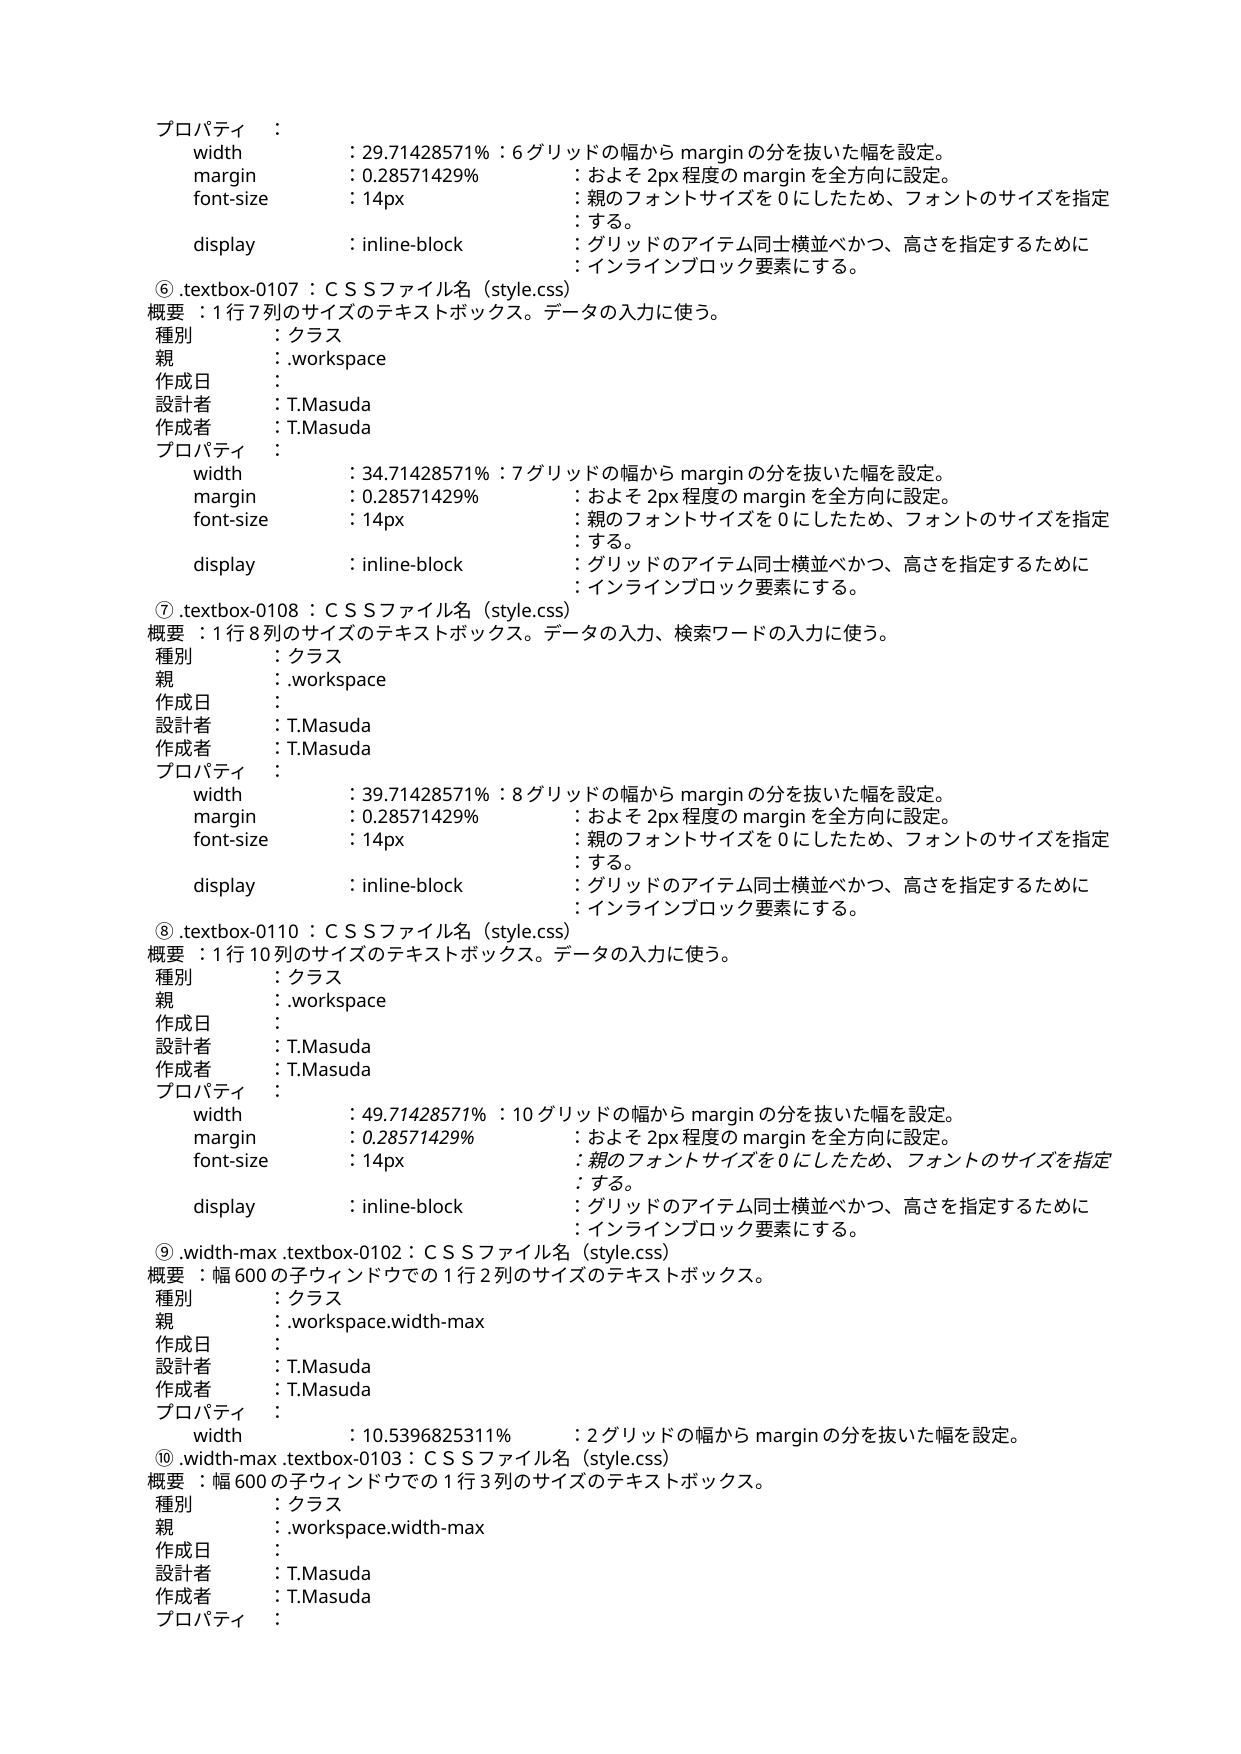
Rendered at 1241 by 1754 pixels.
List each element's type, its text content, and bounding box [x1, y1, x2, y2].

text 概要 ：1行10列のサイズのテキストボックス。データの入力に使う。 [118, 943, 1122, 966]
text font-size ：14px ：親のフォントサイズを0にしたため、フォントのサイズを指定 [118, 1149, 1122, 1172]
text プロパティ ： [118, 118, 1122, 141]
text プロパティ ： [118, 1608, 1122, 1631]
text 概要 ：幅600の子ウィンドウでの1行3列のサイズのテキストボックス。 [118, 1470, 1122, 1493]
text ⑦ .textbox-0108 ：ＣＳＳファイル名（style.css） [118, 599, 1122, 622]
text width ：49.71428571% ：10グリッドの幅からmarginの分を抜いた幅を設定。 [118, 1103, 1122, 1126]
text ：する。 [118, 210, 1122, 233]
text 作成者 ：T.Masuda [118, 1058, 1122, 1081]
text プロパティ ： [118, 1401, 1122, 1424]
text ：インラインブロック要素にする。 [118, 1218, 1122, 1241]
text 種別 ：クラス [118, 1287, 1122, 1310]
text 作成者 ：T.Masuda [118, 1378, 1122, 1401]
text ：インラインブロック要素にする。 [118, 576, 1122, 599]
text ⑨ .width-max .textbox-0102：ＣＳＳファイル名（style.css） [118, 1241, 1122, 1264]
text display ：inline-block ：グリッドのアイテム同士横並べかつ、高さを指定するために [118, 1195, 1122, 1218]
text プロパティ ： [118, 439, 1122, 462]
text 設計者 ：T.Masuda [118, 714, 1122, 737]
text 作成者 ：T.Masuda [118, 1585, 1122, 1608]
text 概要 ：幅600の子ウィンドウでの1行2列のサイズのテキストボックス。 [118, 1264, 1122, 1287]
text display ：inline-block ：グリッドのアイテム同士横並べかつ、高さを指定するために [118, 233, 1122, 256]
text 親 ：.workspace.width-max [118, 1516, 1122, 1539]
text 作成者 ：T.Masuda [118, 737, 1122, 760]
text プロパティ ： [118, 760, 1122, 783]
text ⑧ .textbox-0110 ：ＣＳＳファイル名（style.css） [118, 920, 1122, 943]
text width ：10.5396825311% ：2グリッドの幅からmarginの分を抜いた幅を設定。 [118, 1424, 1122, 1447]
text 作成日 ： [118, 370, 1122, 393]
text 作成日 ： [118, 1539, 1122, 1562]
text margin ：0.28571429% ：およそ2px程度のmarginを全方向に設定。 [118, 485, 1122, 508]
text プロパティ ： [118, 1081, 1122, 1103]
text display ：inline-block ：グリッドのアイテム同士横並べかつ、高さを指定するために [118, 874, 1122, 897]
text 親 ：.workspace [118, 989, 1122, 1012]
text margin ：0.28571429% ：およそ2px程度のmarginを全方向に設定。 [118, 1126, 1122, 1149]
text 種別 ：クラス [118, 645, 1122, 668]
text 親 ：.workspace [118, 668, 1122, 691]
text ：インラインブロック要素にする。 [118, 256, 1122, 278]
text 作成者 ：T.Masuda [118, 416, 1122, 439]
text 設計者 ：T.Masuda [118, 1356, 1122, 1378]
text ：する。 [118, 851, 1122, 874]
text 設計者 ：T.Masuda [118, 1562, 1122, 1585]
text ：インラインブロック要素にする。 [118, 897, 1122, 920]
text 設計者 ：T.Masuda [118, 1035, 1122, 1058]
text 種別 ：クラス [118, 1493, 1122, 1516]
text 作成日 ： [118, 1012, 1122, 1035]
text 作成日 ： [118, 1333, 1122, 1356]
text 種別 ：クラス [118, 324, 1122, 347]
text 設計者 ：T.Masuda [118, 393, 1122, 416]
text margin ：0.28571429% ：およそ2px程度のmarginを全方向に設定。 [118, 164, 1122, 187]
text ：する。 [118, 531, 1122, 553]
text width ：29.71428571% ：6グリッドの幅からmarginの分を抜いた幅を設定。 [118, 141, 1122, 164]
text font-size ：14px ：親のフォントサイズを0にしたため、フォントのサイズを指定 [118, 187, 1122, 210]
text 概要 ：1行7列のサイズのテキストボックス。データの入力に使う。 [118, 301, 1122, 324]
text 種別 ：クラス [118, 966, 1122, 989]
text 親 ：.workspace [118, 347, 1122, 370]
text 親 ：.workspace.width-max [118, 1310, 1122, 1333]
text font-size ：14px ：親のフォントサイズを0にしたため、フォントのサイズを指定 [118, 508, 1122, 531]
text 作成日 ： [118, 691, 1122, 714]
text margin ：0.28571429% ：およそ2px程度のmarginを全方向に設定。 [118, 806, 1122, 828]
text ⑩ .width-max .textbox-0103：ＣＳＳファイル名（style.css） [118, 1447, 1122, 1470]
text width ：39.71428571% ：8グリッドの幅からmarginの分を抜いた幅を設定。 [118, 783, 1122, 806]
text font-size ：14px ：親のフォントサイズを0にしたため、フォントのサイズを指定 [118, 828, 1122, 851]
text width ：34.71428571% ：7グリッドの幅からmarginの分を抜いた幅を設定。 [118, 462, 1122, 485]
text ⑥ .textbox-0107 ：ＣＳＳファイル名（style.css） [118, 278, 1122, 301]
text 概要 ：1行8列のサイズのテキストボックス。データの入力、検索ワードの入力に使う。 [118, 622, 1122, 645]
text display ：inline-block ：グリッドのアイテム同士横並べかつ、高さを指定するために [118, 553, 1122, 576]
text ：する。 [118, 1172, 1122, 1195]
